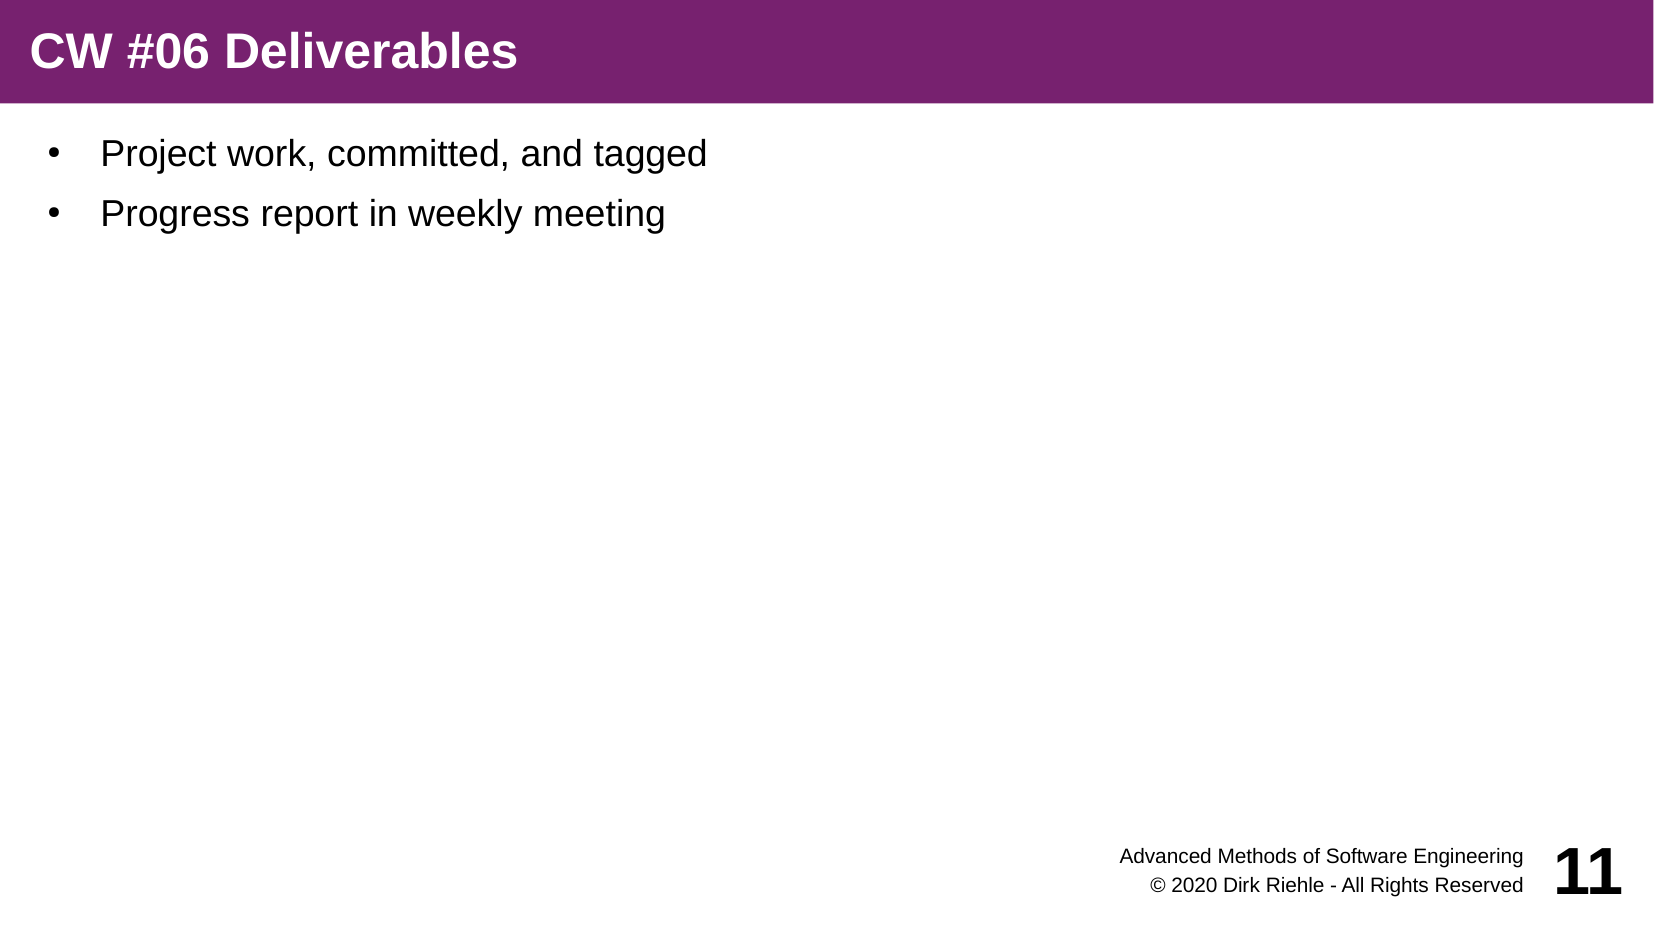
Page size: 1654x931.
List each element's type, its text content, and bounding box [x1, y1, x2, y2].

list Project work, committed, and tagged Progress report in weekly meeting [29, 132, 1625, 798]
title CW #06 Deliverables [0, 0, 1654, 104]
